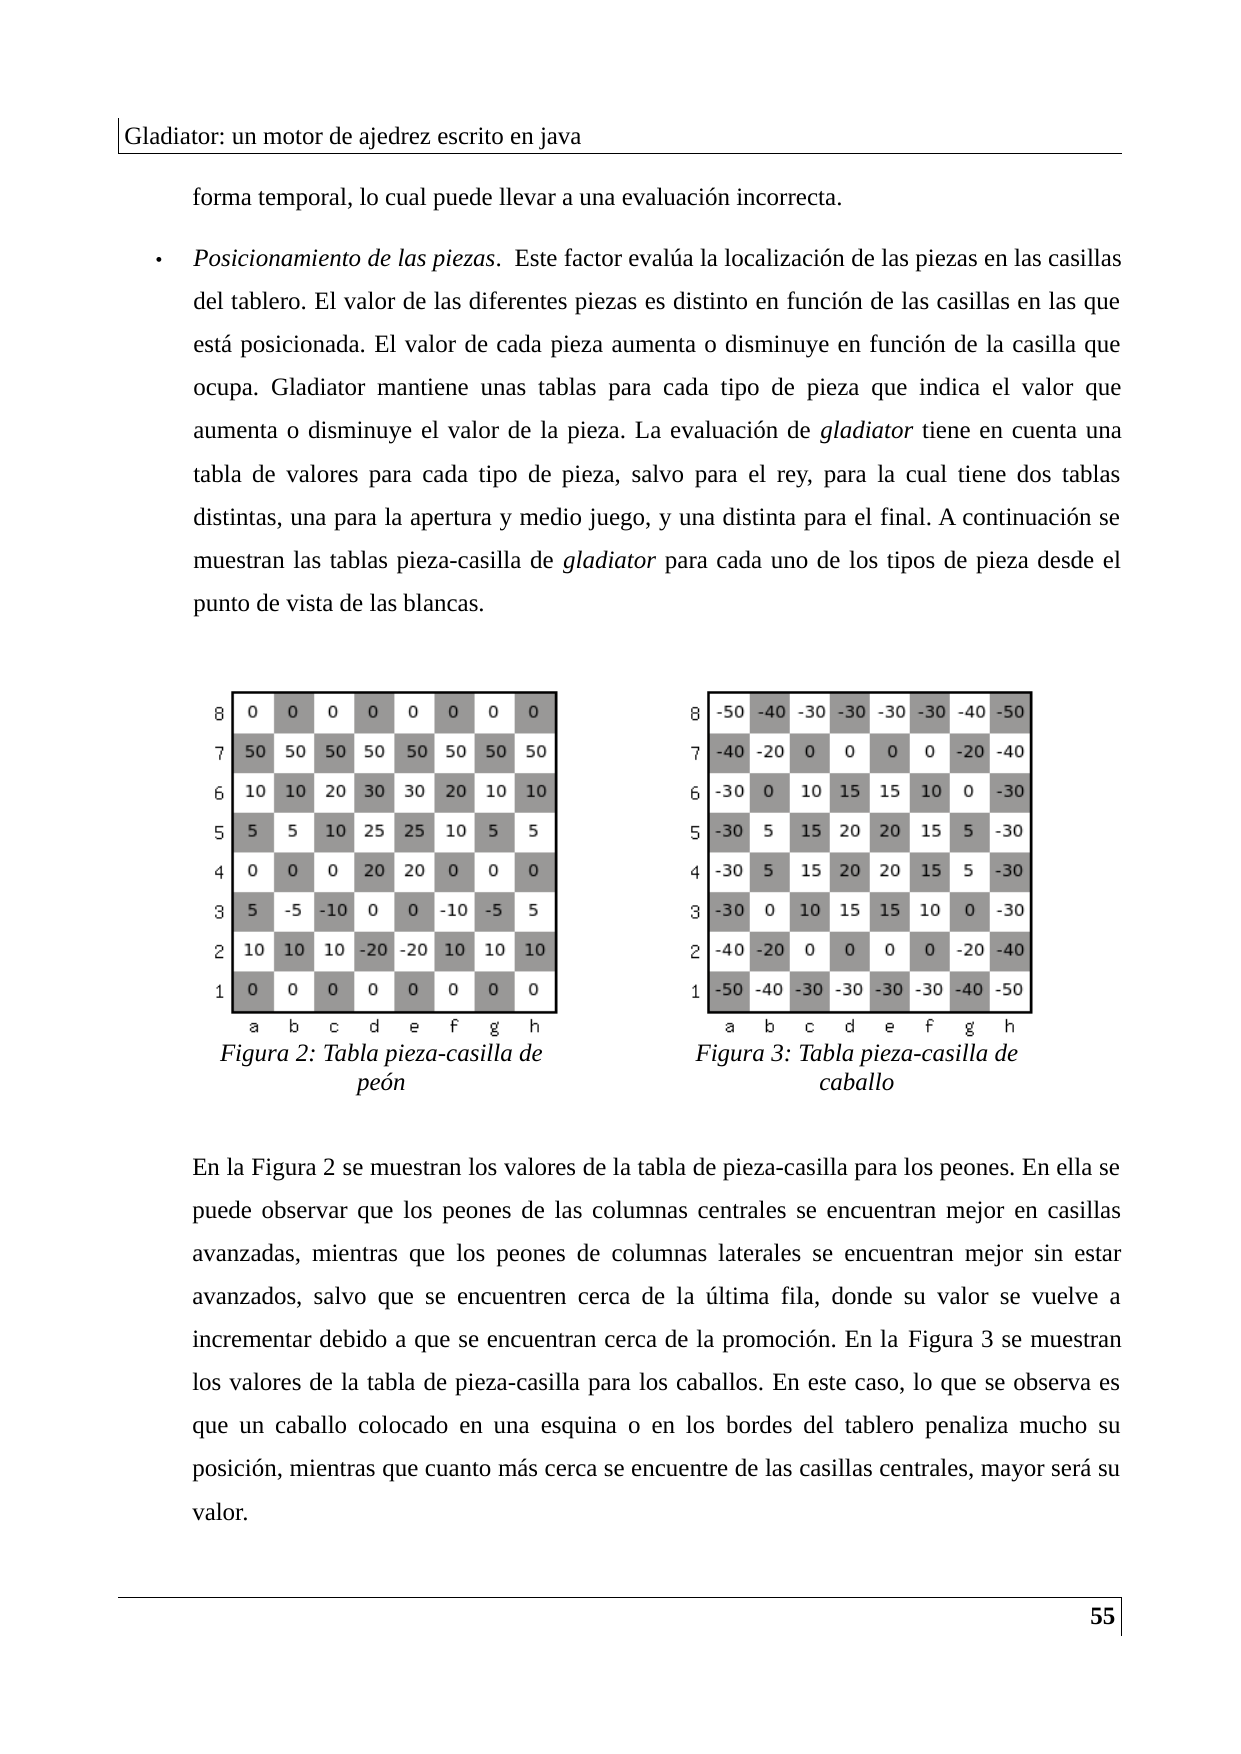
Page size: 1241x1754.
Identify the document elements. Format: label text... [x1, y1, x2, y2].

list Posicionamiento de las piezas. Este factor evalúa la localización de las piezas en las casillas del tablero. El valor de las diferentes piezas es distinto en función de las casillas en las que está posicionada. El valor de cada pieza aumenta o disminuye en función de la casilla que ocupa. Gladiator mantiene unas tablas para cada tipo de pieza que indica el valor que aumenta o disminuye el valor de la pieza. La evaluación de gladiator tiene en cuenta una tabla de valores para cada tipo de pieza, salvo para el rey, para la cual tiene dos tablas distintas, una para la apertura y medio juego, y una distinta para el final. A continuación se muestran las tablas pieza-casilla de gladiator para cada uno de los tipos de pieza desde el punto de vista de las blancas. [156, 243, 1122, 617]
picture [682, 691, 1034, 1039]
text Figura 3: Tabla pieza-casilla de caballo [682, 1039, 1033, 1096]
text forma temporal, lo cual puede llevar a una evaluación incorrecta. [192, 182, 1122, 211]
text En la Figura 2 se muestran los valores de la tabla de pieza-casilla para los peones. En ella se puede observar que los peones de las columnas centrales se encuentran mejor en casillas avanzadas, mientras que los peones de columnas laterales se encuentran mejor sin estar avanzados, salvo que se encuentren cerca de la última fila, donde su valor se vuelve a incrementar debido a que se encuentran cerca de la promoción. En la Figura 3 se muestran los valores de la tabla de pieza-casilla para los caballos. En este caso, lo que se observa es que un caballo colocado en una esquina o en los bordes del tablero penaliza mucho su posición, mientras que cuanto más cerca se encuentre de las casillas centrales, mayor será su valor. [192, 649, 1122, 1525]
picture [206, 691, 559, 1039]
text Figura 2: Tabla pieza-casilla de peón [207, 1039, 558, 1096]
